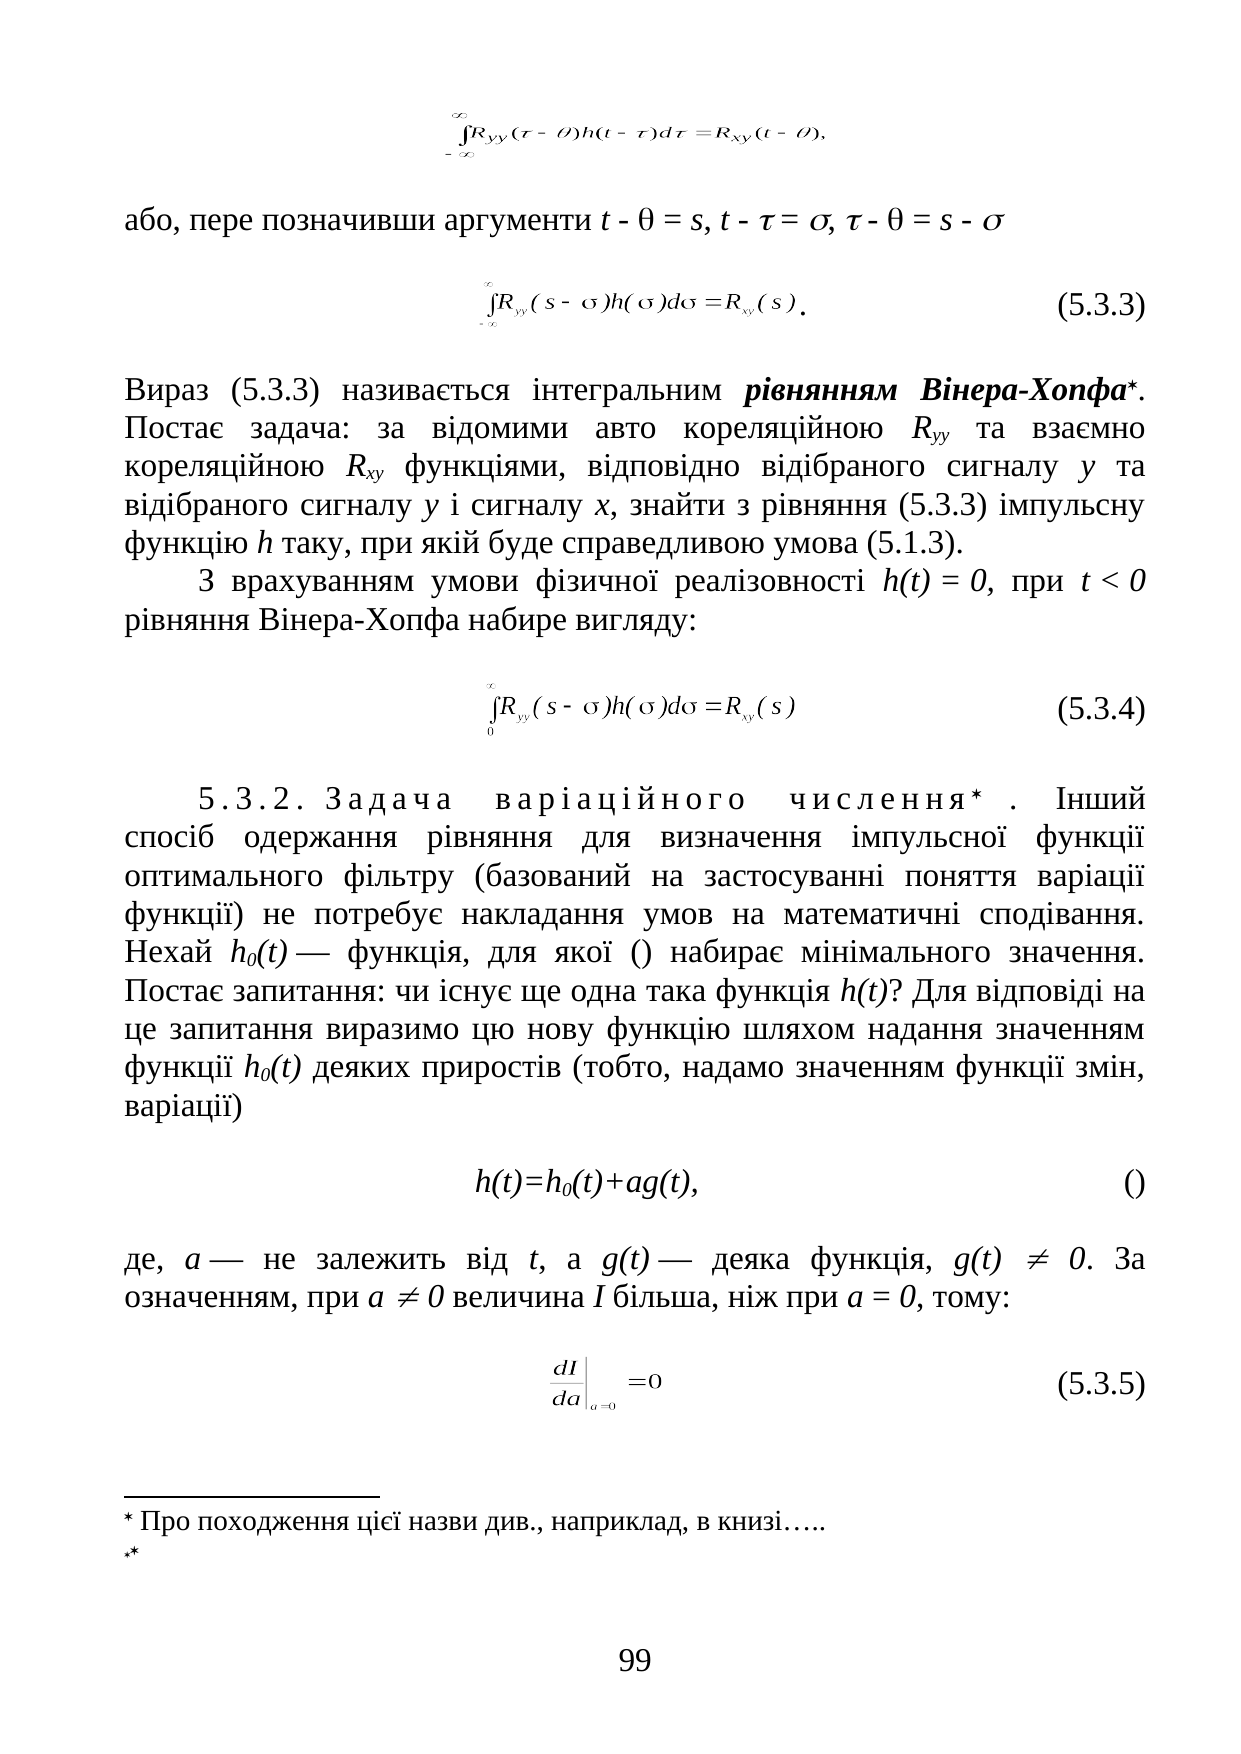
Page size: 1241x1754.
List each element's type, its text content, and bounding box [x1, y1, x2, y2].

text З врахуванням умови фiзичної реалiзовностi h(t) = 0, при t < 0 рiвняння Вiнера-Хопфа набире вигляду: [124, 561, 1146, 637]
text (5.3.5) [124, 1353, 1146, 1412]
text . (5.3.3) [124, 276, 1146, 331]
text  [124, 1537, 1146, 1570]
text (5.3.4) [124, 676, 1146, 740]
text 5.3.2. Задача варіаційного числення. Інший спосiб одержання рiвняння для визначення імпульсної функції оптимального фільтру (базований на застосуванні поняття варіації функції) не потребує накладання умов на математичні сподівання. Нехай h0(t) — функція, для якої () набирає мінімального значення. Постає запитання: чи існує ще одна така функція h(t)? Для відповіді на це запитання виразимо цю нову функцію шляхом надання значенням функції h0(t) деяких приростів (тобто, надамо значенням функції змін, варіації) [124, 778, 1146, 1123]
text де, a — не залежить вiд t, а g(t) — деяка функцiя, g(t)  0. За означенням, при a  0 величина I бiльша, нiж при a = 0, тому: [124, 1238, 1146, 1315]
text h(t)=h0(t)+ag(t), () [124, 1162, 1146, 1200]
text або, пере позначивши аргументи t -  = s, t -  = ,  -  = s -  [124, 199, 1146, 238]
text Вираз (5.3.3) називається інтегральним рiвнянням Вiнера-Хопфа. Постає задача: за відомими авто кореляційною Ryy та взаємно кореляційною Rxy функціями, відповідно відібраного сигналу у та відібраного сигналу y і сигналу х, знайти з рівняння (5.3.3) імпульсну функцію h таку, при якій буде справедливою умова (5.1.3). [124, 369, 1146, 561]
text Про походження цієї назви див., наприклад, в книзі….. [124, 1503, 1146, 1537]
